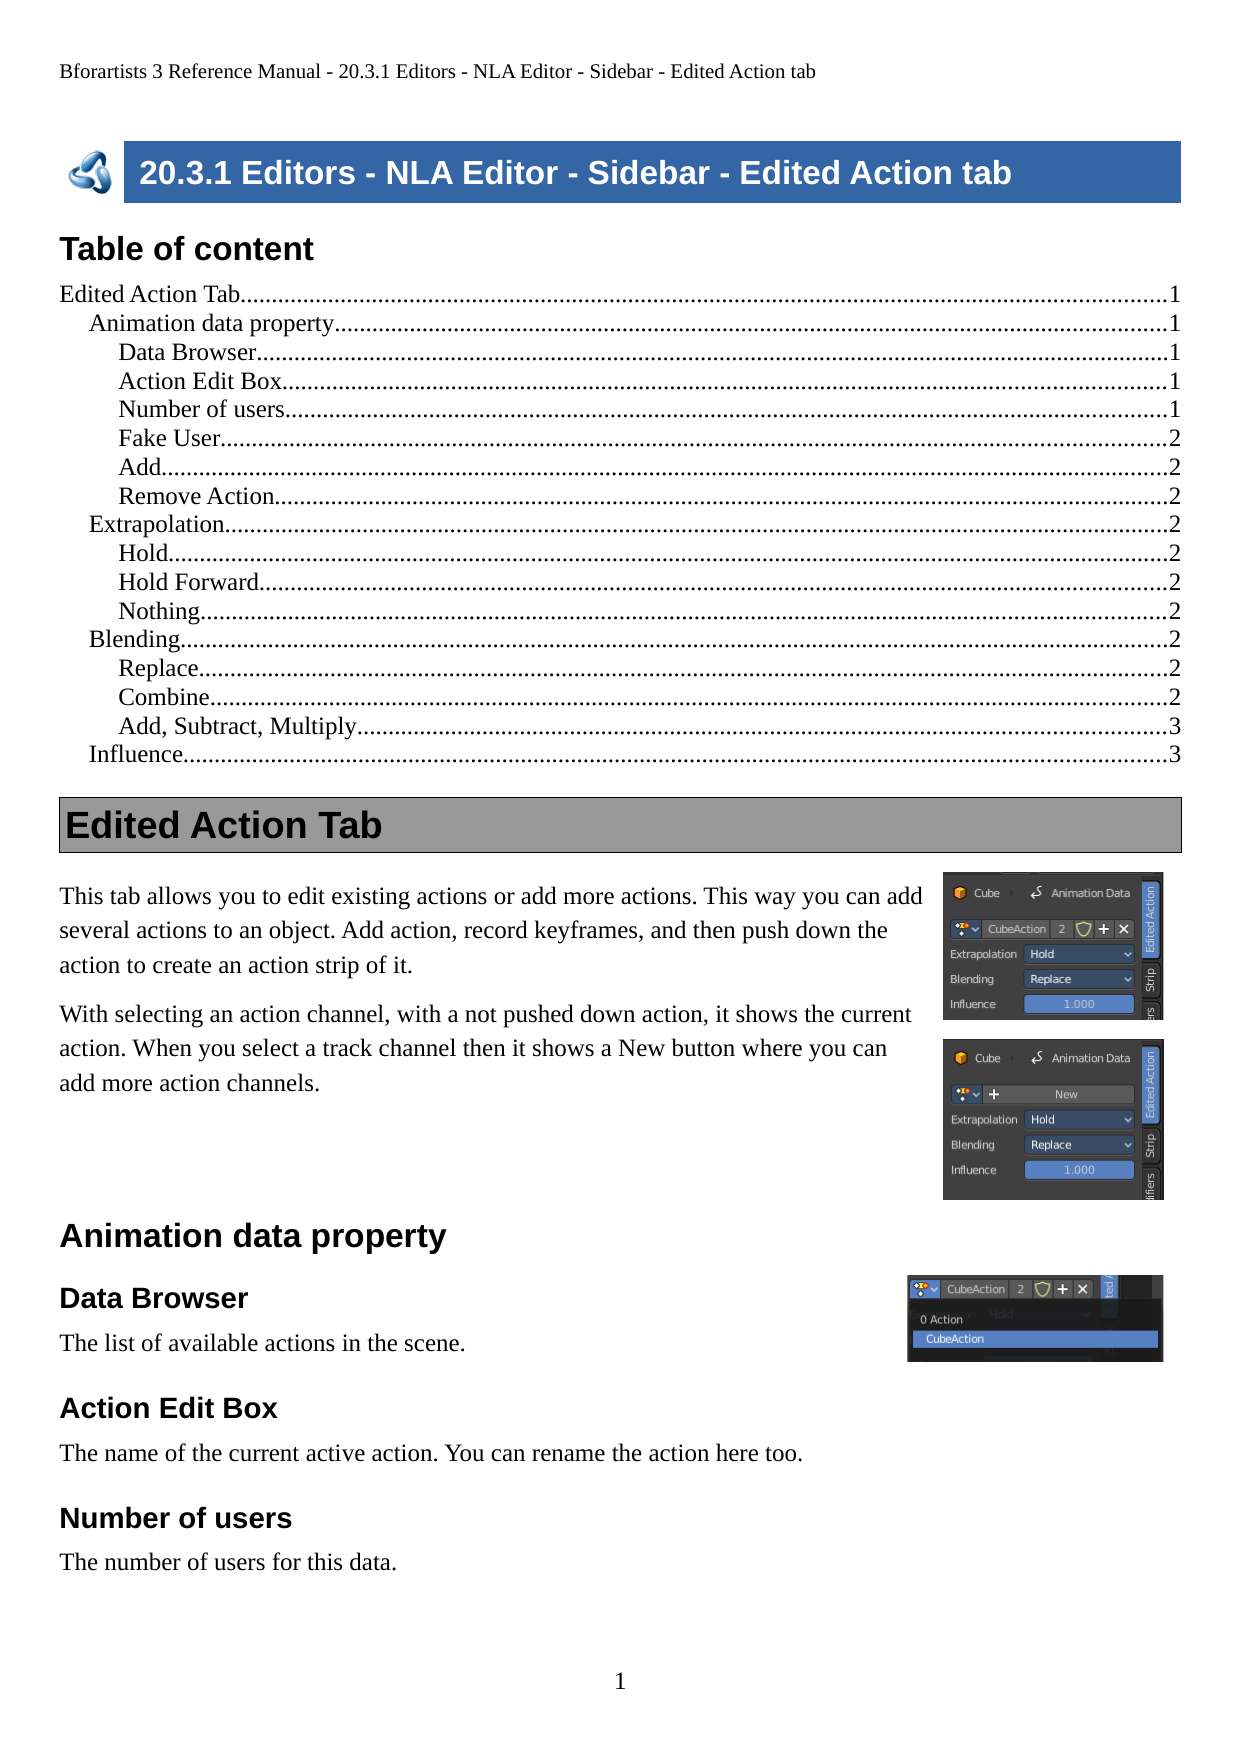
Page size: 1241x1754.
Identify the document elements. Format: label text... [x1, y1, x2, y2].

text Combine 2 [118, 682, 1181, 711]
text The number of users for this data. [59, 1547, 1181, 1576]
subtitle Action Edit Box [59, 1391, 1181, 1425]
text Fake User 2 [118, 423, 1181, 452]
picture [907, 1275, 1164, 1362]
table_header 20.3.1 Editors - NLA Editor - Sidebar - Edited Action tab [124, 141, 1181, 203]
text With selecting an action channel, with a not pushed down action, it shows the current action. When you select a track channel then it shows a New button where you can add more action channels. [59, 999, 1181, 1097]
picture [943, 1039, 1164, 1200]
text Replace 2 [118, 653, 1181, 682]
text Blending 2 [88, 624, 1181, 653]
text The list of available actions in the scene. [59, 1328, 907, 1356]
text The name of the current active action. You can rename the action here too. [59, 1438, 1181, 1466]
picture [943, 872, 1164, 1020]
text Edited Action Tab 1 [59, 279, 1181, 308]
picture [65, 147, 114, 197]
table_header Edited Action Tab [60, 798, 1181, 852]
text Number of users 1 [118, 394, 1181, 423]
text Animation data property 1 [88, 308, 1181, 337]
table_header [59, 141, 124, 203]
text Hold Forward 2 [118, 567, 1181, 596]
subtitle Number of users [59, 1501, 1181, 1535]
subtitle Animation data property [59, 1216, 1181, 1254]
subtitle Table of content [59, 228, 1181, 267]
subtitle Data Browser [59, 1281, 907, 1315]
text Influence 3 [88, 739, 1181, 768]
text This tab allows you to edit existing actions or add more actions. This way you can add several actions to an object. Add action, record keyframes, and then push down the action to create an action strip of it. [59, 881, 943, 979]
text Hold 2 [118, 538, 1181, 567]
subtitle [1164, 1281, 1181, 1315]
text Action Edit Box 1 [118, 366, 1181, 394]
text Add 2 [118, 452, 1181, 481]
text Extrapolation 2 [88, 509, 1181, 538]
text Add, Subtract, Multiply 3 [118, 711, 1181, 739]
text Data Browser 1 [118, 337, 1181, 366]
text Nothing 2 [118, 596, 1181, 624]
text Remove Action 2 [118, 481, 1181, 509]
